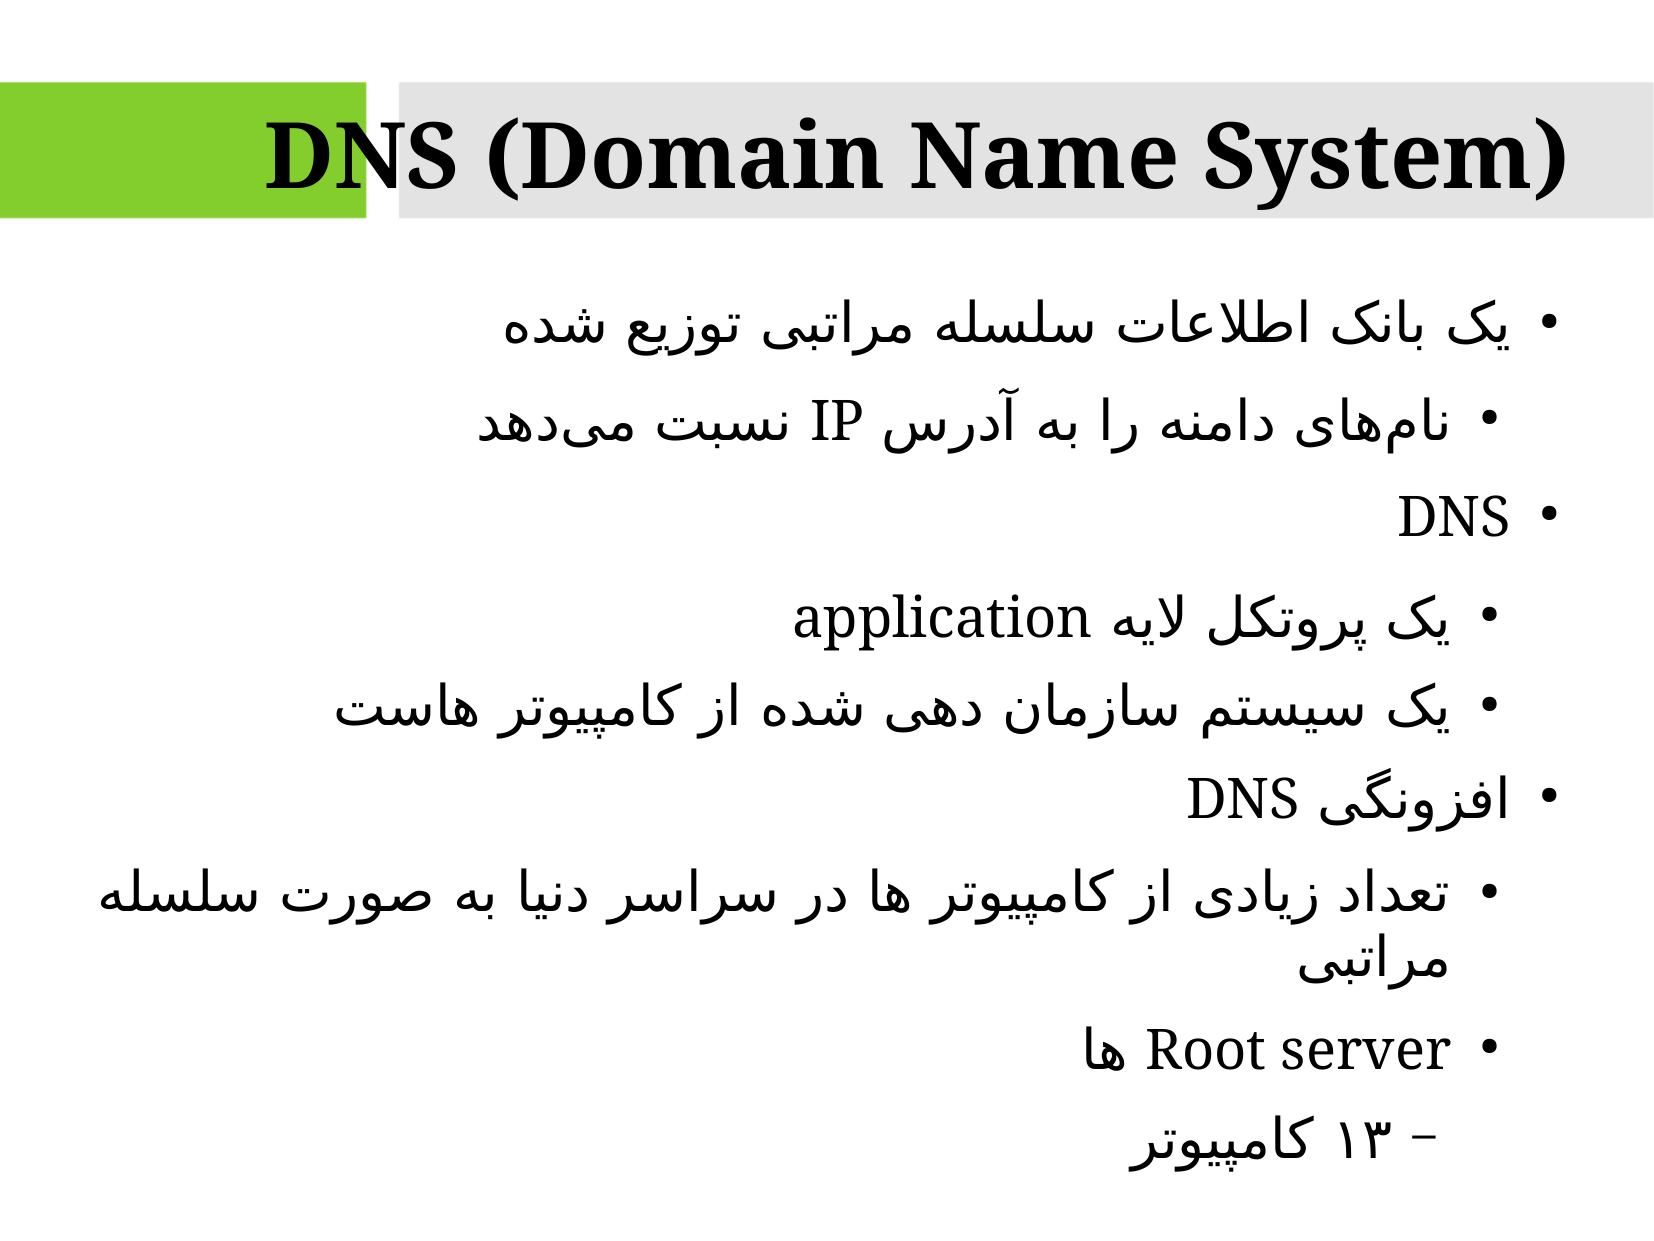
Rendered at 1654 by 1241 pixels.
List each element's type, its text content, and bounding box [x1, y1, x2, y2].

list یک بانک اطلاعات سلسله مراتبی توزیع شده نام‌های دامنه را به آدرس IP نسبت می‌دهد DNS یک پروتکل لایه application یک سیستم سازمان دهی شده از کامپیوتر هاست افزونگی DNS تعداد زیادی از کامپیوتر ها در سراسر دنیا به صورت سلسله مراتبی Root server ها ۱۳ کامپیوتر [82, 290, 1571, 1182]
picture [0, 0, 1654, 1241]
title DNS (Domain Name System) [82, 49, 1571, 257]
